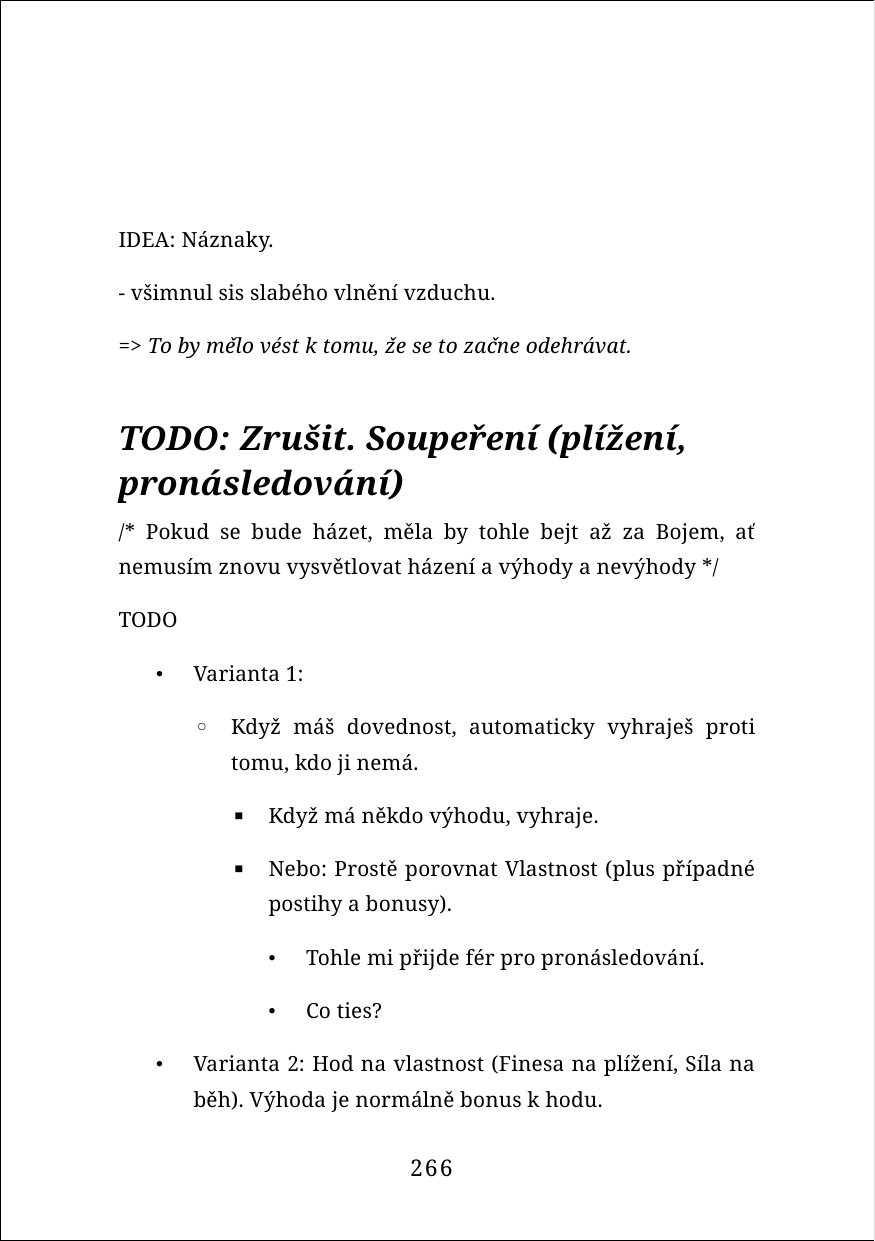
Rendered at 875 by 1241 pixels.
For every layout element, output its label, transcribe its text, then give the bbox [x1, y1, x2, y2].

list Varianta 1: [156, 659, 756, 687]
list Co ties? [268, 996, 756, 1024]
list Když má někdo výhodu, vyhraje. [231, 801, 756, 829]
list Když máš dovednost, automaticky vyhraješ proti tomu, kdo ji nemá. [193, 712, 756, 776]
list Nebo: Prostě porovnat Vlastnost (plus případné postihy a bonusy). [231, 854, 756, 918]
text TODO [118, 606, 756, 634]
text => To by mělo vést k tomu, že se to začne odehrávat. [118, 331, 756, 360]
list Tohle mi přijde fér pro pronásledování. [268, 943, 756, 971]
text /* Pokud se bude házet, měla by tohle bejt až za Bojem, ať nemusím znovu vysvětlovat házení a výhody a nevýhody */ [118, 517, 756, 581]
text IDEA: Náznaky. [118, 225, 756, 253]
list Varianta 2: Hod na vlastnost (Finesa na plížení, Síla na běh). Výhoda je normálně bonus k hodu. [156, 1049, 756, 1113]
subtitle TODO: Zrušit. Soupeření (plížení, pronásledování) [118, 414, 756, 505]
text - všimnul sis slabého vlnění vzduchu. [118, 278, 756, 307]
